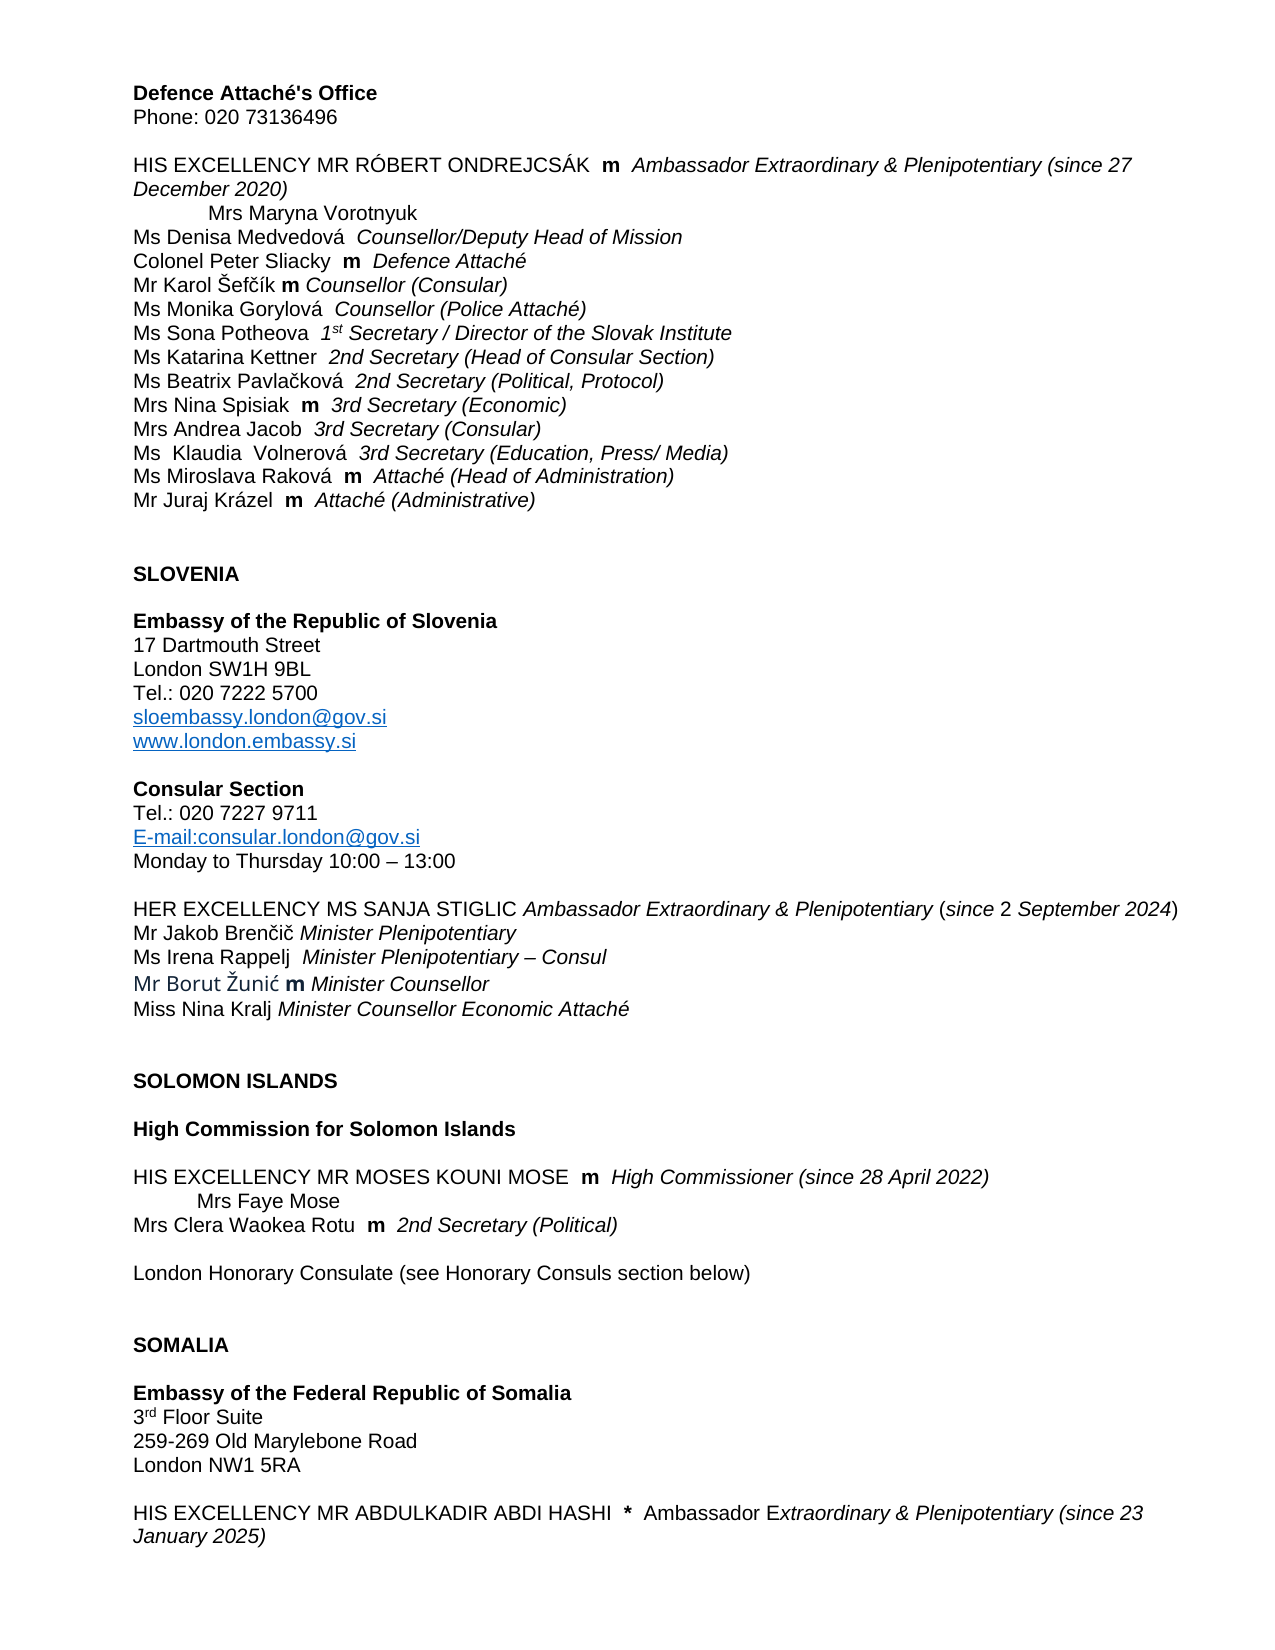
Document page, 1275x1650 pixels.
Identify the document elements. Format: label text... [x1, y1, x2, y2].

text London NW1 5RA [133, 1452, 1181, 1476]
text London SW1H 9BL [133, 657, 1181, 681]
text Ms Monika Gorylová Counsellor (Police Attaché) [133, 297, 1181, 321]
text Phone: 020 73136496 [133, 105, 1181, 129]
text Defence Attaché's Office [133, 81, 1181, 105]
text High Commission for Solomon Islands [133, 1117, 1181, 1141]
text Monday to Thursday 10:00 – 13:00 [133, 849, 1181, 873]
text Mrs Andrea Jacob 3rd Secretary (Consular) [133, 416, 1181, 440]
text HIS EXCELLENCY MR RÓBERT ONDREJCSÁK m Ambassador Extraordinary & Plenipotentiary (since 27 December 2020) [133, 153, 1181, 201]
text SOLOMON ISLANDS [133, 1069, 1181, 1093]
text sloembassy.london@gov.si [133, 705, 1181, 729]
text Ms Klaudia Volnerová 3rd Secretary (Education, Press/ Media) [133, 440, 1181, 464]
text Tel.: 020 7222 5700 [133, 681, 1181, 705]
text 17 Dartmouth Street [133, 633, 1181, 657]
text Mrs Maryna Vorotnyuk [133, 201, 1181, 225]
text Mr Jakob Brenčič Minister Plenipotentiary [133, 921, 1181, 945]
text Embassy of the Republic of Slovenia [133, 609, 1181, 633]
text Mrs Faye Mose [133, 1189, 1181, 1213]
text Ms Katarina Kettner 2nd Secretary (Head of Consular Section) [133, 344, 1181, 368]
text Mrs Nina Spisiak m 3rd Secretary (Economic) [133, 392, 1181, 416]
text London Honorary Consulate (see Honorary Consuls section below) [133, 1261, 1181, 1285]
text 3rd Floor Suite [133, 1404, 1181, 1428]
text 259-269 Old Marylebone Road [133, 1428, 1181, 1452]
text HER EXCELLENCY MS SANJA STIGLIC Ambassador Extraordinary & Plenipotentiary (since 2 September 2024) [133, 897, 1181, 921]
text Tel.: 020 7227 9711 [133, 801, 1181, 825]
text Ms Sona Potheova 1st Secretary / Director of the Slovak Institute [133, 321, 1181, 344]
text Ms Miroslava Raková m Attaché (Head of Administration) [133, 464, 1181, 488]
text Consular Section [133, 777, 1181, 801]
text Ms Denisa Medvedová Counsellor/Deputy Head of Mission [133, 225, 1181, 249]
text Mr Borut Žunić m Minister Counsellor [133, 969, 1181, 997]
text Miss Nina Kralj Minister Counsellor Economic Attaché [133, 997, 1181, 1021]
text HIS EXCELLENCY MR MOSES KOUNI MOSE m High Commissioner (since 28 April 2022) [133, 1165, 1181, 1189]
text E-mail:consular.london@gov.si [133, 825, 1181, 849]
text Mr Juraj Krázel m Attaché (Administrative) [133, 488, 1181, 512]
text www.london.embassy.si [133, 729, 1181, 753]
text Embassy of the Federal Republic of Somalia [133, 1381, 1181, 1404]
text Colonel Peter Sliacky m Defence Attaché [133, 249, 1181, 273]
text Ms Irena Rappelj Minister Plenipotentiary – Consul [133, 945, 1181, 969]
text Mr Karol Šefčík m Counsellor (Consular) [133, 273, 1181, 297]
text Mrs Clera Waokea Rotu m 2nd Secretary (Political) [133, 1213, 1181, 1237]
text SOMALIA [133, 1333, 1181, 1357]
text SLOVENIA [133, 561, 1181, 585]
text Ms Beatrix Pavlačková 2nd Secretary (Political, Protocol) [133, 368, 1181, 392]
text HIS EXCELLENCY MR ABDULKADIR ABDI HASHI * Ambassador Extraordinary & Plenipotentiary (since 23 January 2025) [133, 1500, 1181, 1548]
